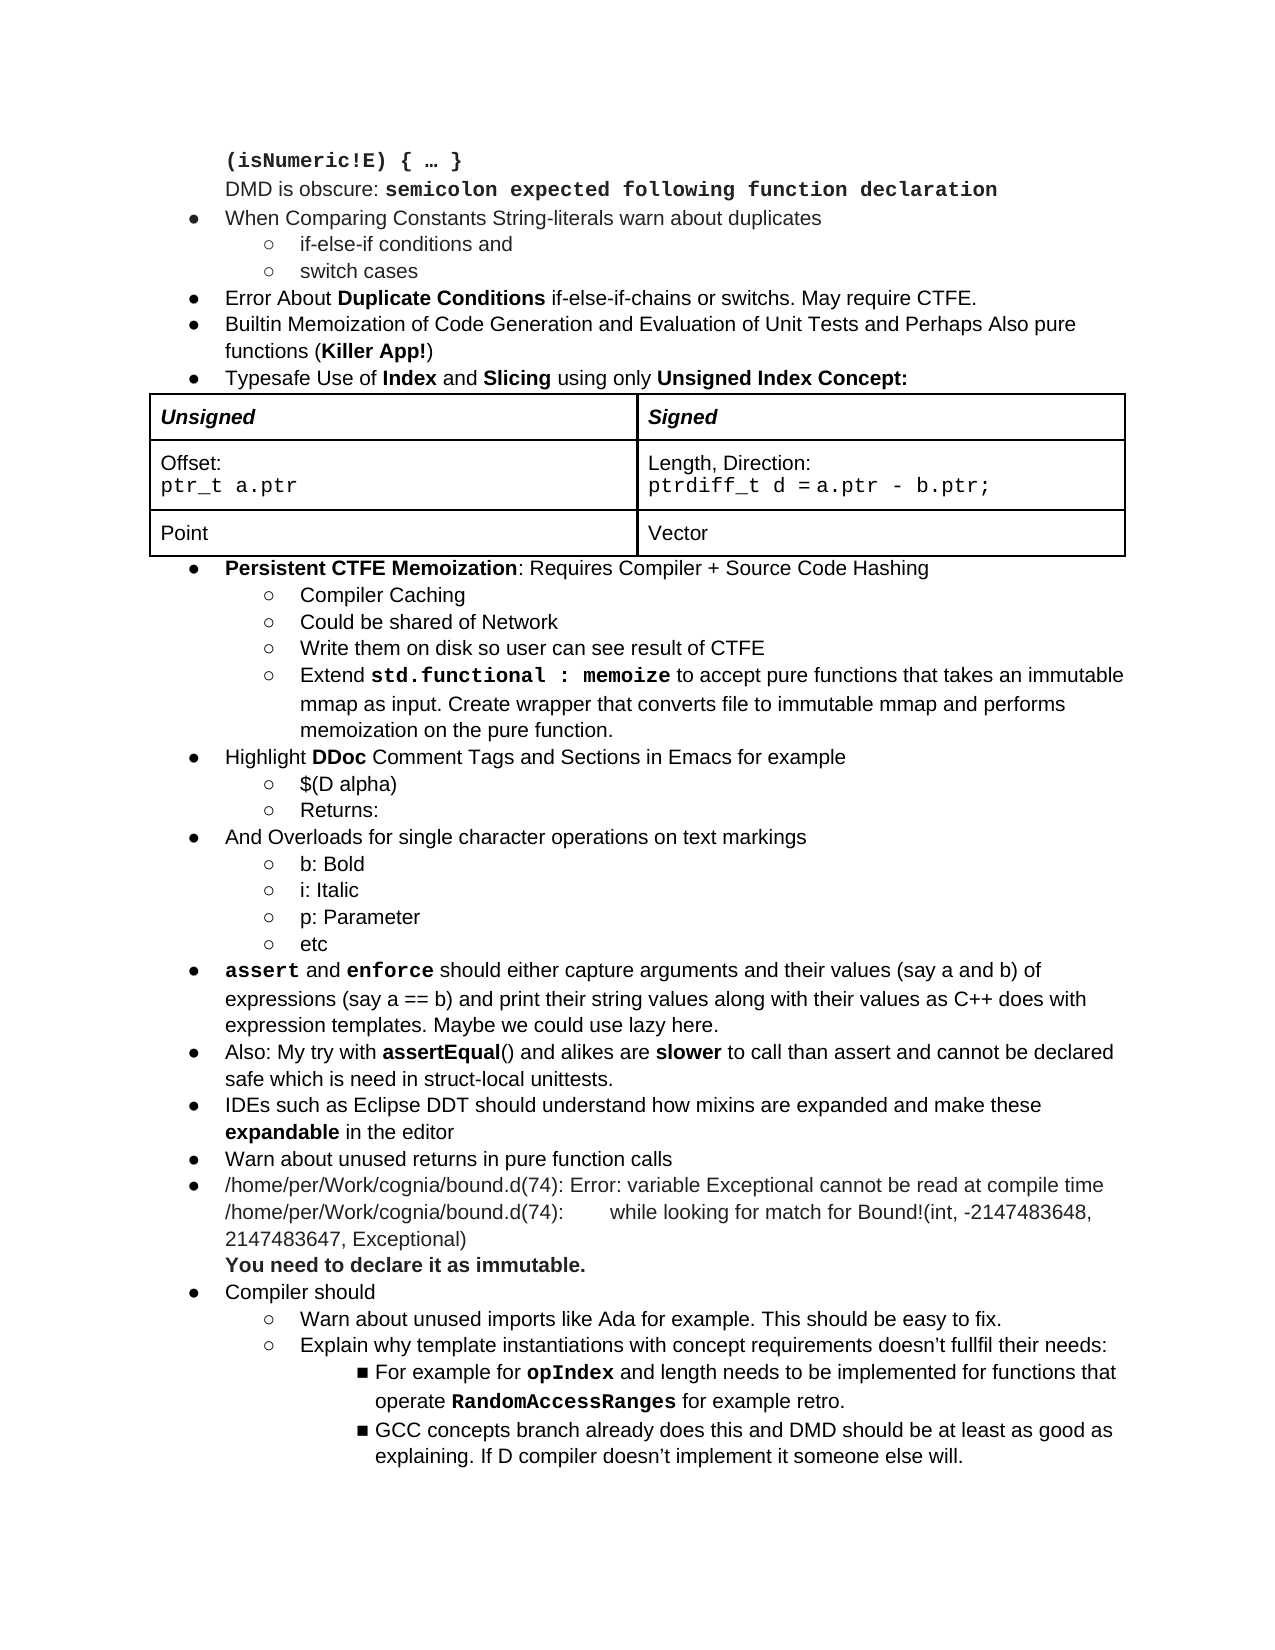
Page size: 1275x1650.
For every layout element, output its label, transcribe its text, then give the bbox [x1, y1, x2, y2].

list Compiler should [187, 1281, 1125, 1304]
table_cell Point [151, 511, 636, 555]
list Compiler Caching [262, 583, 1125, 607]
list IDEs such as Eclipse DDT should understand how mixins are expanded and make these expandable in the editor [187, 1094, 1125, 1144]
list Could be shared of Network [262, 610, 1125, 633]
list Returns: [262, 799, 1125, 822]
list And Overloads for single character operations on text markings [187, 825, 1125, 849]
list Explain why template instantiations with concept requirements doesn’t fullfil their needs: [262, 1334, 1125, 1357]
list switch cases [262, 259, 1125, 283]
list For example for opIndex and length needs to be implemented for functions that operate RandomAccessRanges for example retro. [356, 1361, 1125, 1414]
list Builtin Memoization of Code Generation and Evaluation of Unit Tests and Perhaps Also pure functions (Killer App!) [187, 313, 1125, 363]
table_cell Length, Direction: ptrdiff_t d = a.ptr - b.ptr; [639, 441, 1124, 509]
list Error About Duplicate Conditions if-else-if-chains or switchs. May require CTFE. [187, 286, 1125, 309]
list $(D alpha) [262, 772, 1125, 795]
list Highlight DDoc Comment Tags and Sections in Emacs for example [187, 745, 1125, 769]
list When Comparing Constants String-literals warn about duplicates [187, 206, 1125, 229]
list b: Bold [262, 852, 1125, 875]
table_header Unsigned [151, 395, 636, 439]
table_cell Offset: ptr_t a.ptr [151, 441, 636, 509]
list (isNumeric!E) { … } DMD is obscure: semicolon expected following function declaration [187, 150, 1125, 202]
list Extend std.functional : memoize to accept pure functions that takes an immutable mmap as input. Create wrapper that converts file to immutable mmap and performs memoization on the pure function. [262, 663, 1125, 742]
list Typesafe Use of Index and Slicing using only Unsigned Index Concept: [187, 366, 1125, 389]
list Persistent CTFE Memoization: Requires Compiler + Source Code Hashing [187, 557, 1125, 580]
list Also: My try with assertEqual() and alikes are slower to call than assert and cannot be declared safe which is need in struct-local unittests. [187, 1041, 1125, 1091]
list Warn about unused returns in pure function calls [187, 1147, 1125, 1171]
list /home/per/Work/cognia/bound.d(74): Error: variable Exceptional cannot be read at compile time /home/per/Work/cognia/bound.d(74): while looking for match for Bound!(int, -2147483648, 2147483647, Exceptional) You need to declare it as immutable. [187, 1174, 1125, 1277]
list i: Italic [262, 879, 1125, 902]
list p: Parameter [262, 905, 1125, 929]
list Write them on disk so user can see result of CTFE [262, 637, 1125, 660]
list Warn about unused imports like Ada for example. This should be easy to fix. [262, 1307, 1125, 1331]
list etc [262, 932, 1125, 955]
list GCC concepts branch already does this and DMD should be at least as good as explaining. If D compiler doesn’t implement it someone else will. [356, 1418, 1125, 1468]
list if-else-if conditions and [262, 233, 1125, 256]
list assert and enforce should either capture arguments and their values (say a and b) of expressions (say a == b) and print their string values along with their values as C++ does with expression templates. Maybe we could use lazy here. [187, 959, 1125, 1037]
table_header Signed [639, 395, 1124, 439]
table_cell Vector [639, 511, 1124, 555]
